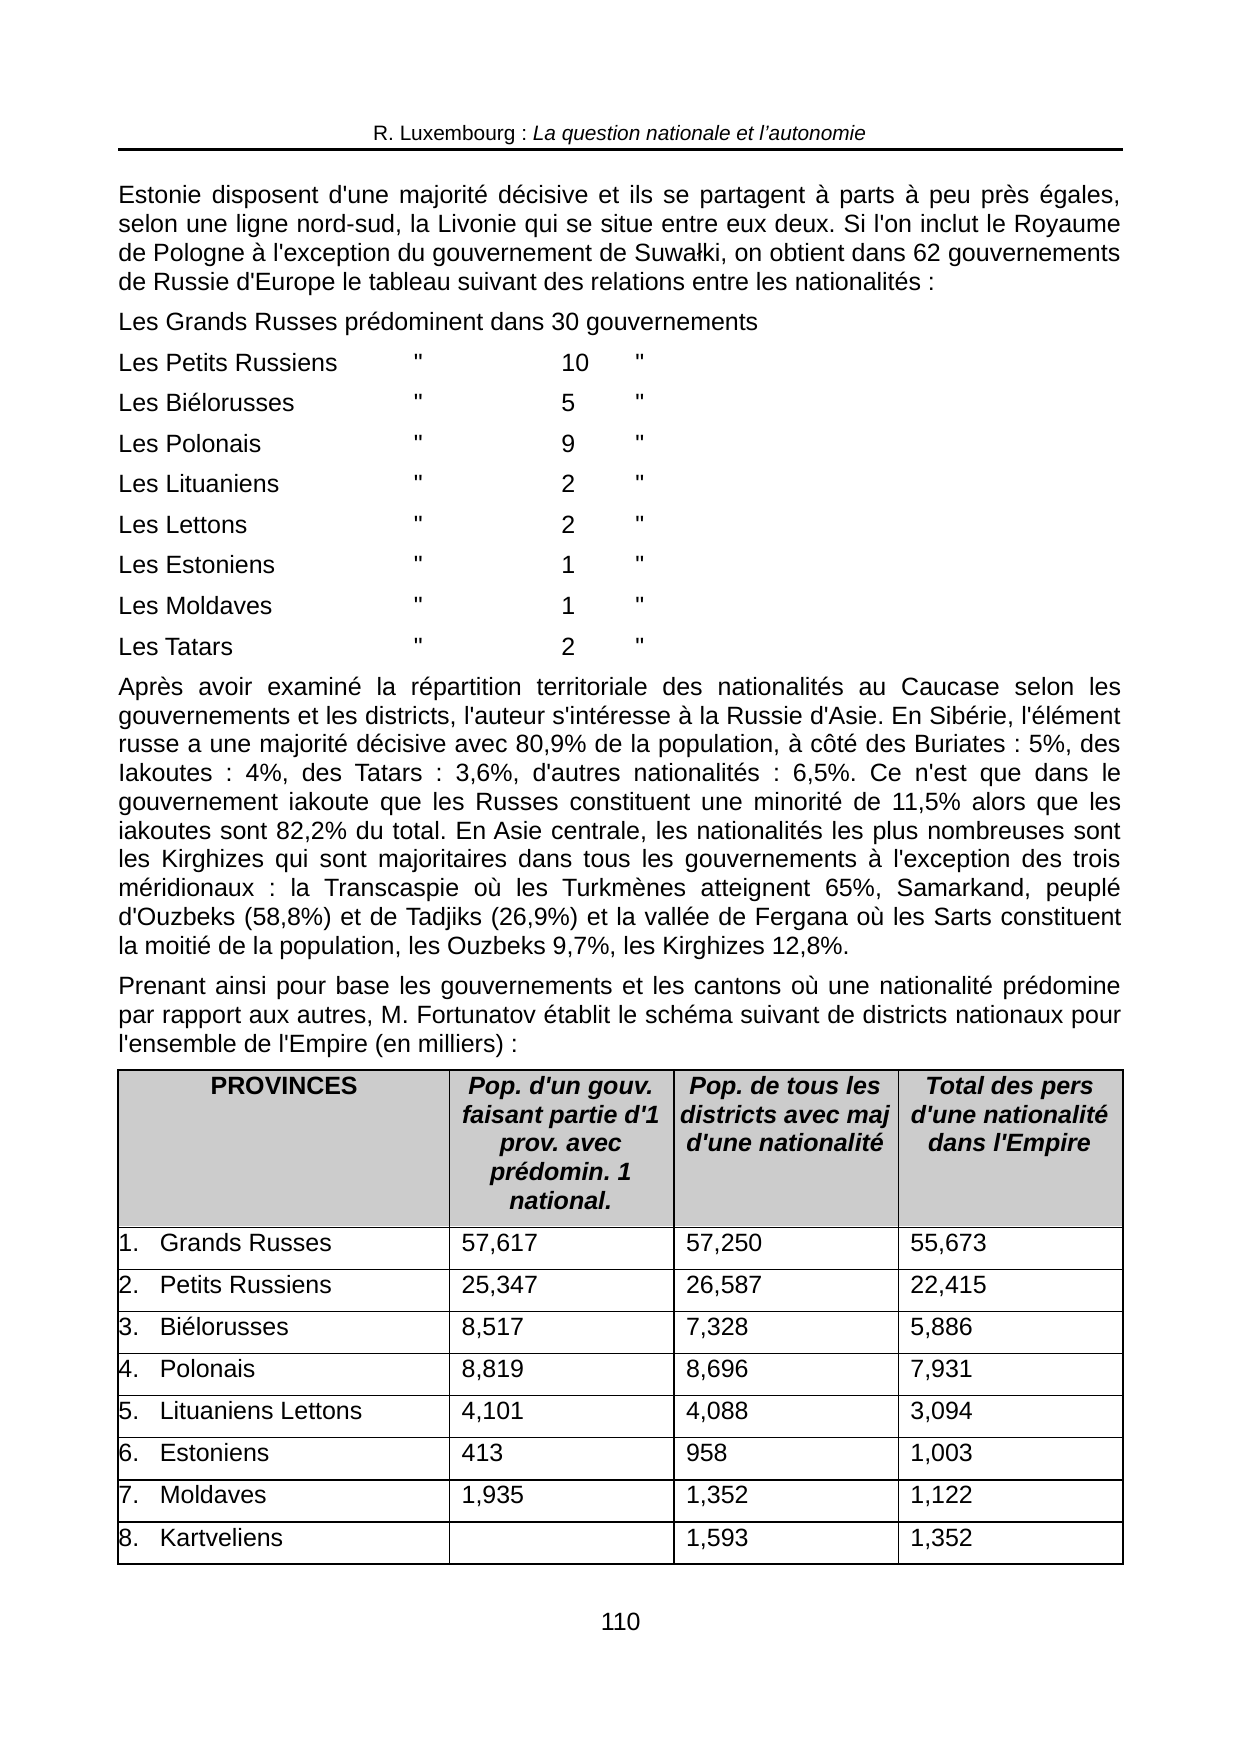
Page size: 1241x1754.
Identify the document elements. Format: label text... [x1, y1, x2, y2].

table_cell 1 003 [899, 1438, 1122, 1479]
table_cell 7 931 [899, 1354, 1122, 1395]
table_cell 1 935 [450, 1481, 673, 1521]
table_cell Petits Russiens [119, 1270, 449, 1311]
table_cell Kartveliens [119, 1523, 449, 1563]
table_cell 26 587 [675, 1270, 898, 1311]
table_cell Polonais [119, 1354, 449, 1395]
table_cell [450, 1523, 673, 1563]
table_cell Estoniens [119, 1438, 449, 1479]
table_cell 57 250 [675, 1228, 898, 1268]
table_cell 413 [450, 1438, 673, 1479]
table_cell Grands Russes [119, 1228, 449, 1268]
table_cell 25 347 [450, 1270, 673, 1311]
table_cell 1 593 [675, 1523, 898, 1563]
table_cell 958 [675, 1438, 898, 1479]
text Les Polonais " 9 " [118, 429, 1123, 458]
table_header Pop. d'un gouv. faisant partie d'1 prov. avec prédomin. 1 national. [450, 1071, 673, 1226]
text Les Moldaves " 1 " [118, 591, 1123, 620]
text Les Estoniens " 1 " [118, 550, 1123, 579]
table_cell 22 415 [899, 1270, 1122, 1311]
table_header Pop. de tous les districts avec maj d'une nationalité [675, 1071, 898, 1226]
table_cell 1 352 [899, 1523, 1122, 1563]
table_cell 57 617 [450, 1228, 673, 1268]
table_cell 4 088 [675, 1396, 898, 1437]
table_cell 4 101 [450, 1396, 673, 1437]
text Les Biélorusses " 5 " [118, 388, 1123, 417]
table_cell 55 673 [899, 1228, 1122, 1268]
table_header Total des pers d'une nationalité dans l'Empire [899, 1071, 1122, 1226]
text Les Lituaniens " 2 " [118, 469, 1123, 498]
text Les Lettons " 2 " [118, 510, 1123, 539]
table_cell 8 819 [450, 1354, 673, 1395]
table_cell 5 886 [899, 1312, 1122, 1353]
table_cell 1 352 [675, 1481, 898, 1521]
table_header PROVINCES [119, 1071, 449, 1226]
text Les Grands Russes prédominent dans 30 gouvernements [118, 307, 1123, 336]
text Estonie disposent d'une majorité décisive et ils se partagent à parts à peu près égales, selon une ligne nord-sud, la Livonie qui se situe entre eux deux. Si l'on inclut le Royaume de Pologne à l'exception du gouvernement de Suwałki, on obtient dans 62 gouvernements de Russie d'Europe le tableau suivant des relations entre les nationalités : [118, 181, 1123, 296]
text Les Petits Russiens " 10 " [118, 348, 1123, 377]
text Prenant ainsi pour base les gouvernements et les cantons où une nationalité prédomine par rapport aux autres, M. Fortunatov établit le schéma suivant de districts nationaux pour l'ensemble de l'Empire (en milliers) : [118, 971, 1123, 1057]
table_cell Lituaniens Lettons [119, 1396, 449, 1437]
text Après avoir examiné la répartition territoriale des nationalités au Caucase selon les gouvernements et les districts, l'auteur s'intéresse à la Russie d'Asie. En Sibérie, l'élément russe a une majorité décisive avec 80,9% de la population, à côté des Buriates : 5%, des Iakoutes : 4%, des Tatars : 3,6%, d'autres nationalités : 6,5%. Ce n'est que dans le gouvernement iakoute que les Russes constituent une minorité de 11,5% alors que les iakoutes sont 82,2% du total. En Asie centrale, les nationalités les plus nombreuses sont les Kirghizes qui sont majoritaires dans tous les gouvernements à l'exception des trois méridionaux : la Transcaspie où les Turkmènes atteignent 65%, Samarkand, peuplé d'Ouzbeks (58,8%) et de Tadjiks (26,9%) et la vallée de Fergana où les Sarts constituent la moitié de la population, les Ouzbeks 9,7%, les Kirghizes 12,8%. [118, 672, 1123, 959]
text Les Tatars " 2 " [118, 631, 1123, 660]
table_cell Biélorusses [119, 1312, 449, 1353]
table_cell 1 122 [899, 1481, 1122, 1521]
table_cell Moldaves [119, 1481, 449, 1521]
table_cell 8 517 [450, 1312, 673, 1353]
table_cell 3 094 [899, 1396, 1122, 1437]
table_cell 7 328 [675, 1312, 898, 1353]
table_cell 8 696 [675, 1354, 898, 1395]
